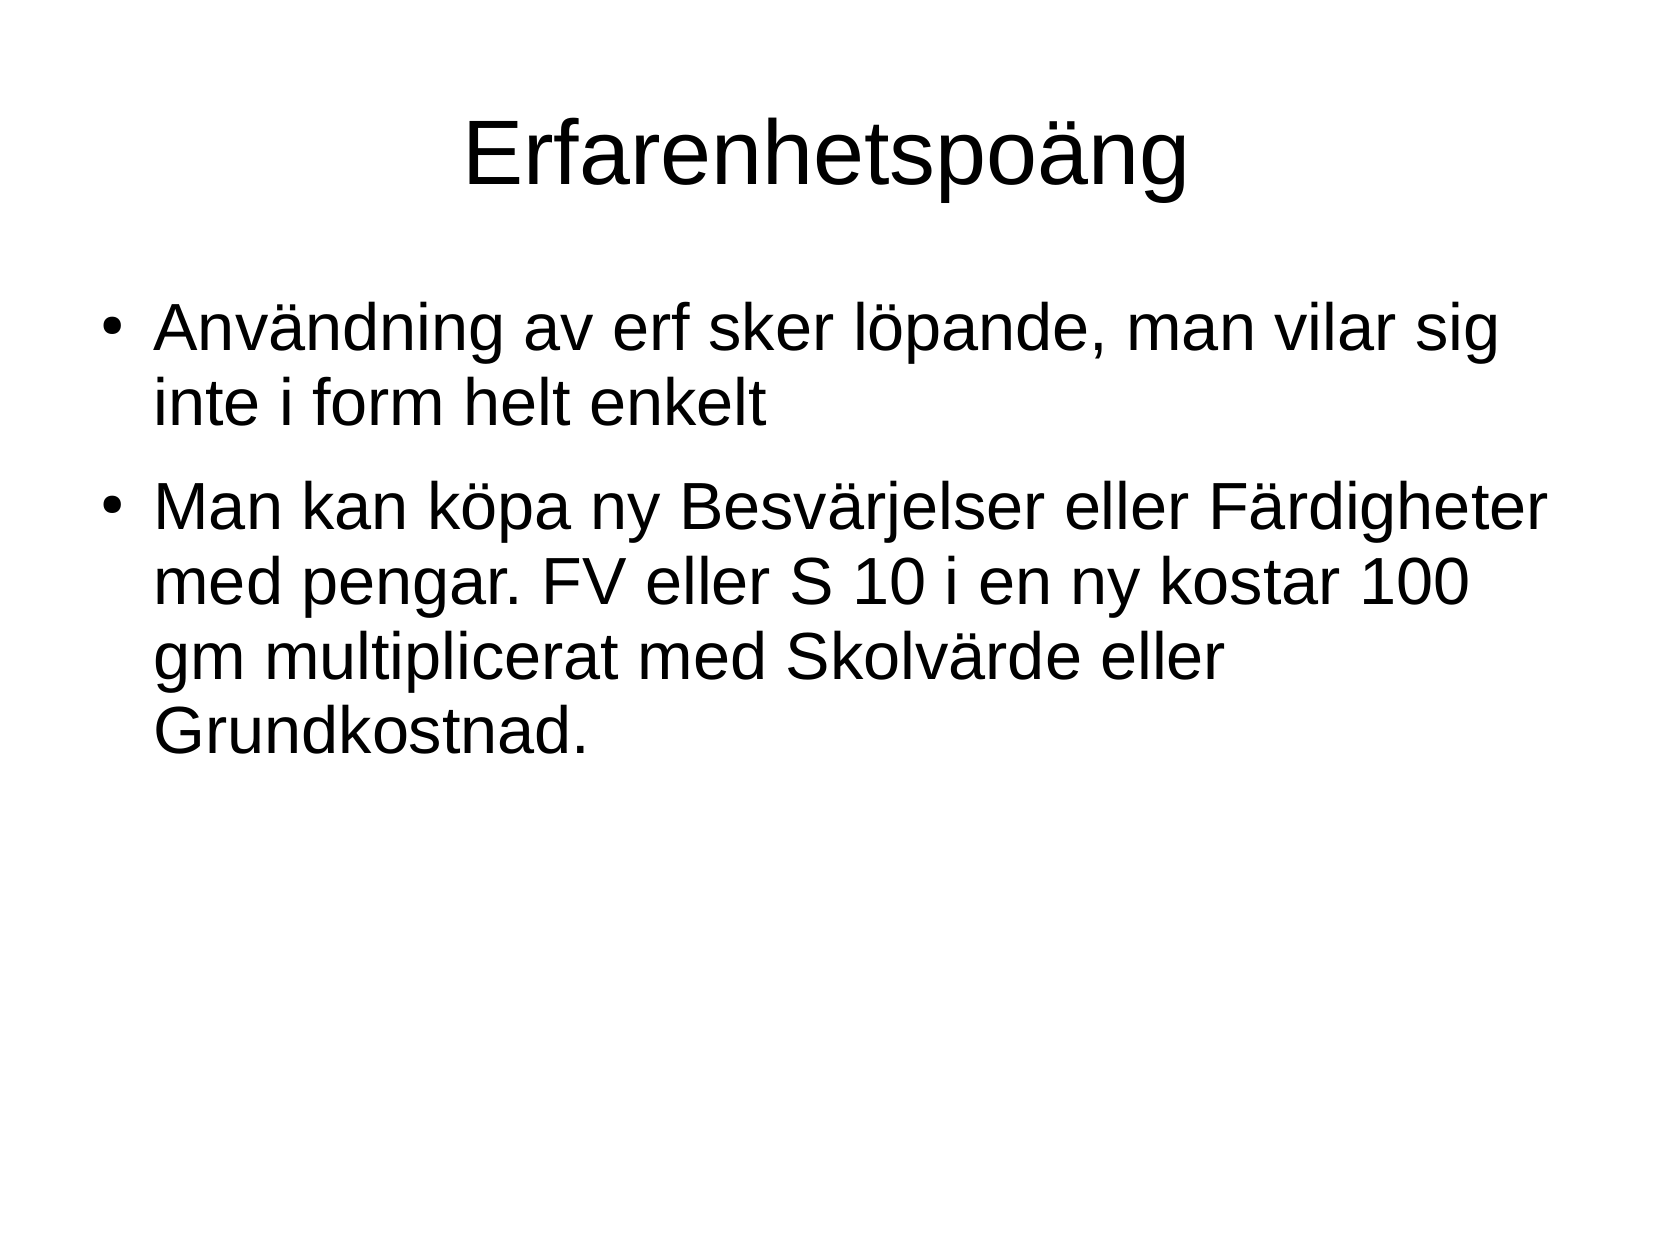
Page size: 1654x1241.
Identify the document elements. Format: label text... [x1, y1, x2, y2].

title Erfarenhetspoäng [82, 49, 1571, 257]
list Användning av erf sker löpande, man vilar sig inte i form helt enkelt Man kan köpa ny Besvärjelser eller Färdigheter med pengar. FV eller S 10 i en ny kostar 100 gm multiplicerat med Skolvärde eller Grundkostnad. [82, 290, 1571, 1109]
